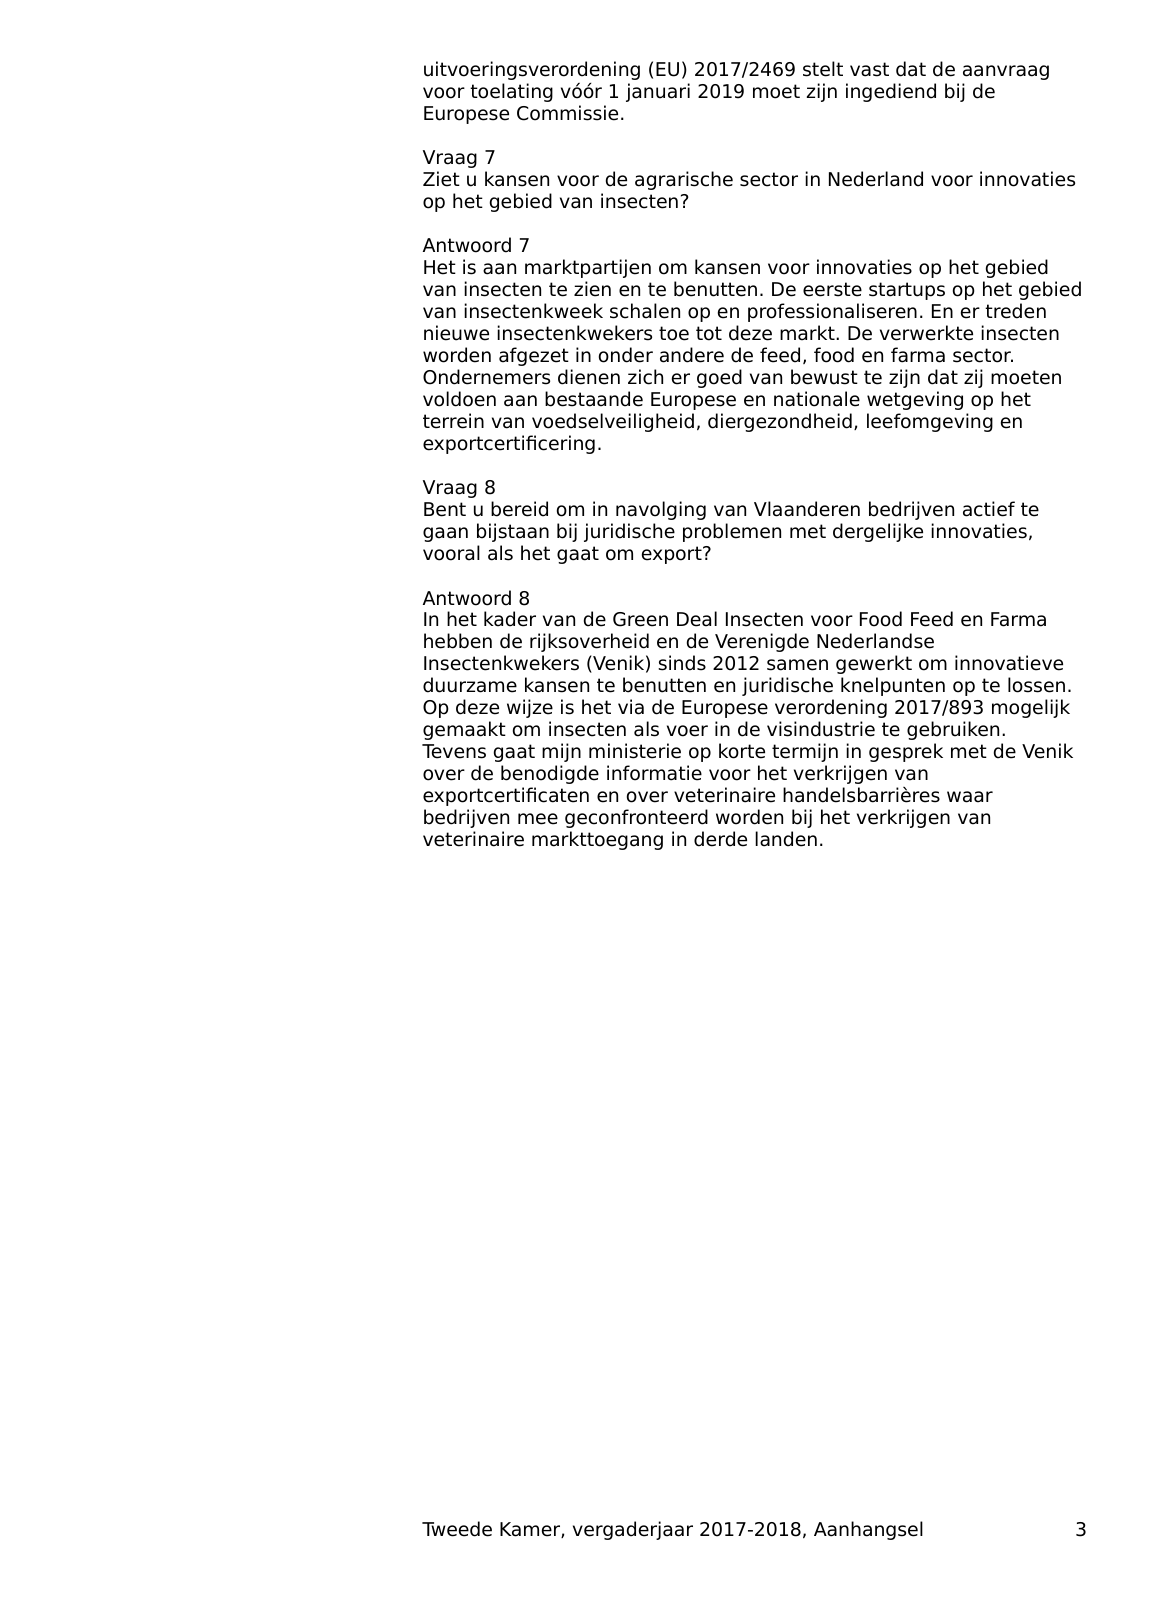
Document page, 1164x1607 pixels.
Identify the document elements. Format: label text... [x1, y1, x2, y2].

text In het kader van de Green Deal Insecten voor Food Feed en Farma hebben de rijksoverheid en de Verenigde Nederlandse Insectenkwekers (Venik) sinds 2012 samen gewerkt om innovatieve duurzame kansen te benutten en juridische knelpunten op te lossen. Op deze wijze is het via de Europese verordening 2017/893 mogelijk gemaakt om insecten als voer in de visindustrie te gebruiken. [422, 609, 1087, 741]
text Vraag 7 [422, 147, 1087, 169]
text Tevens gaat mijn ministerie op korte termijn in gesprek met de Venik over de benodigde informatie voor het verkrijgen van exportcertificaten en over veterinaire handelsbarrières waar bedrijven mee geconfronteerd worden bij het verkrijgen van veterinaire markttoegang in derde landen. [422, 741, 1087, 851]
text Antwoord 8 [422, 587, 1087, 609]
text uitvoeringsverordening (EU) 2017/2469 stelt vast dat de aanvraag voor toelating vóór 1 januari 2019 moet zijn ingediend bij de Europese Commissie. [422, 59, 1087, 125]
text Bent u bereid om in navolging van Vlaanderen bedrijven actief te gaan bijstaan bij juridische problemen met dergelijke innovaties, vooral als het gaat om export? [422, 499, 1087, 565]
text Ziet u kansen voor de agrarische sector in Nederland voor innovaties op het gebied van insecten? [422, 169, 1087, 213]
text Het is aan marktpartijen om kansen voor innovaties op het gebied van insecten te zien en te benutten. De eerste startups op het gebied van insectenkweek schalen op en professionaliseren. En er treden nieuwe insectenkwekers toe tot deze markt. De verwerkte insecten worden afgezet in onder andere de feed, food en farma sector. Ondernemers dienen zich er goed van bewust te zijn dat zij moeten voldoen aan bestaande Europese en nationale wetgeving op het terrein van voedselveiligheid, diergezondheid, leefomgeving en exportcertificering. [422, 257, 1087, 455]
text Vraag 8 [422, 477, 1087, 499]
text Antwoord 7 [422, 235, 1087, 257]
